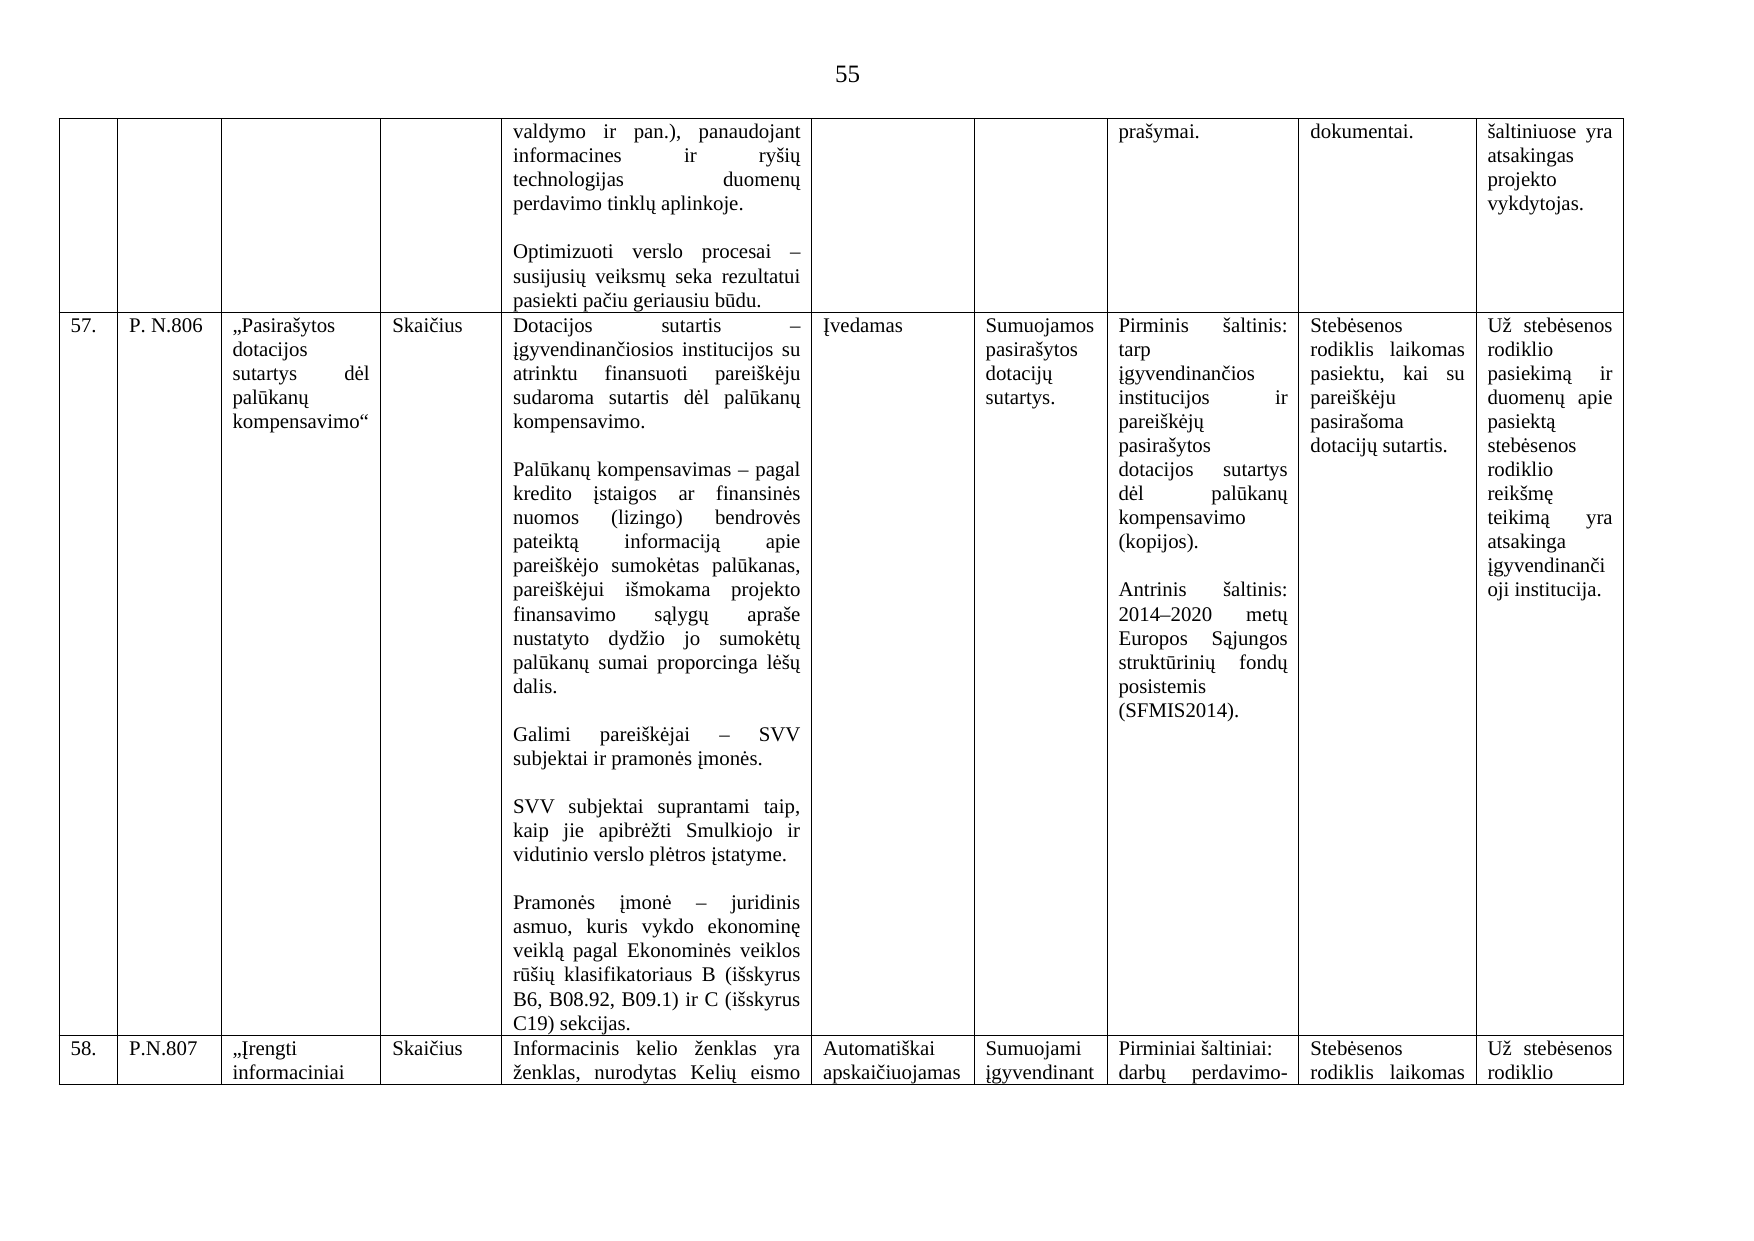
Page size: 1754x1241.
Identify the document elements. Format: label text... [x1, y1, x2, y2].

table_cell [60, 119, 117, 312]
table_cell „Įrengti informaciniai [222, 1036, 380, 1084]
table_cell Pirminis šaltinis: tarp įgyvendinančios institucijos ir pareiškėjų pasirašytos dotacijos sutartys dėl palūkanų kompensavimo (kopijos). Antrinis šaltinis: 2014–2020 metų Europos Sąjungos struktūrinių fondų posistemis (SFMIS2014). [1108, 313, 1298, 1034]
table_cell Skaičius [381, 1036, 501, 1084]
table_cell 57. [60, 313, 117, 1034]
table_cell Už stebėsenos rodiklio pasiekimą ir duomenų apie pasiektą stebėsenos rodiklio reikšmę teikimą yra atsakinga įgyvendinančioji institucija. [1477, 313, 1623, 1034]
table_cell 58. [60, 1036, 117, 1084]
table_cell Informacinis kelio ženklas yra ženklas, nurodytas Kelių eismo [502, 1036, 811, 1084]
table_cell Automatiškai apskaičiuojamas [812, 1036, 974, 1084]
table_cell Pirminiai šaltiniai: darbų perdavimo- [1108, 1036, 1298, 1084]
table_cell P.N.807 [118, 1036, 221, 1084]
table_cell Dotacijos sutartis – įgyvendinančiosios institucijos su atrinktu finansuoti pareiškėju sudaroma sutartis dėl palūkanų kompensavimo. Palūkanų kompensavimas – pagal kredito įstaigos ar finansinės nuomos (lizingo) bendrovės pateiktą informaciją apie pareiškėjo sumokėtas palūkanas, pareiškėjui išmokama projekto finansavimo sąlygų apraše nustatyto dydžio jo sumokėtų palūkanų sumai proporcinga lėšų dalis. Galimi pareiškėjai – SVV subjektai ir pramonės įmonės. SVV subjektai suprantami taip, kaip jie apibrėžti Smulkiojo ir vidutinio verslo plėtros įstatyme. Pramonės įmonė – juridinis asmuo, kuris vykdo ekonominę veiklą pagal Ekonominės veiklos rūšių klasifikatoriaus B (išskyrus B6, B08.92, B09.1) ir C (išskyrus C19) sekcijas. [502, 313, 811, 1034]
table_cell Už stebėsenos rodiklio [1477, 1036, 1623, 1084]
table_cell valdymo ir pan.), panaudojant informacines ir ryšių technologijas duomenų perdavimo tinklų aplinkoje. Optimizuoti verslo procesai – susijusių veiksmų seka rezultatui pasiekti pačiu geriausiu būdu. [502, 119, 811, 312]
table_cell [118, 119, 221, 312]
table_cell „Pasirašytos dotacijos sutartys dėl palūkanų kompensavimo“ [222, 313, 380, 1034]
table_cell P. N.806 [118, 313, 221, 1034]
table_cell Skaičius [381, 313, 501, 1034]
table_cell Stebėsenos rodiklis laikomas [1299, 1036, 1476, 1084]
table_cell šaltiniuose yra atsakingas projekto vykdytojas. [1477, 119, 1623, 312]
table_cell Įvedamas [812, 313, 974, 1034]
table_cell Sumuojamos pasirašytos dotacijų sutartys. [975, 313, 1107, 1034]
table_cell Stebėsenos rodiklis laikomas pasiektu, kai su pareiškėju pasirašoma dotacijų sutartis. [1299, 313, 1476, 1034]
table_cell [812, 119, 974, 312]
table_cell Sumuojami įgyvendinant [975, 1036, 1107, 1084]
table_cell dokumentai. [1299, 119, 1476, 312]
table_cell prašymai. [1108, 119, 1298, 312]
table_cell [222, 119, 380, 312]
table_cell [975, 119, 1107, 312]
table_cell [381, 119, 501, 312]
